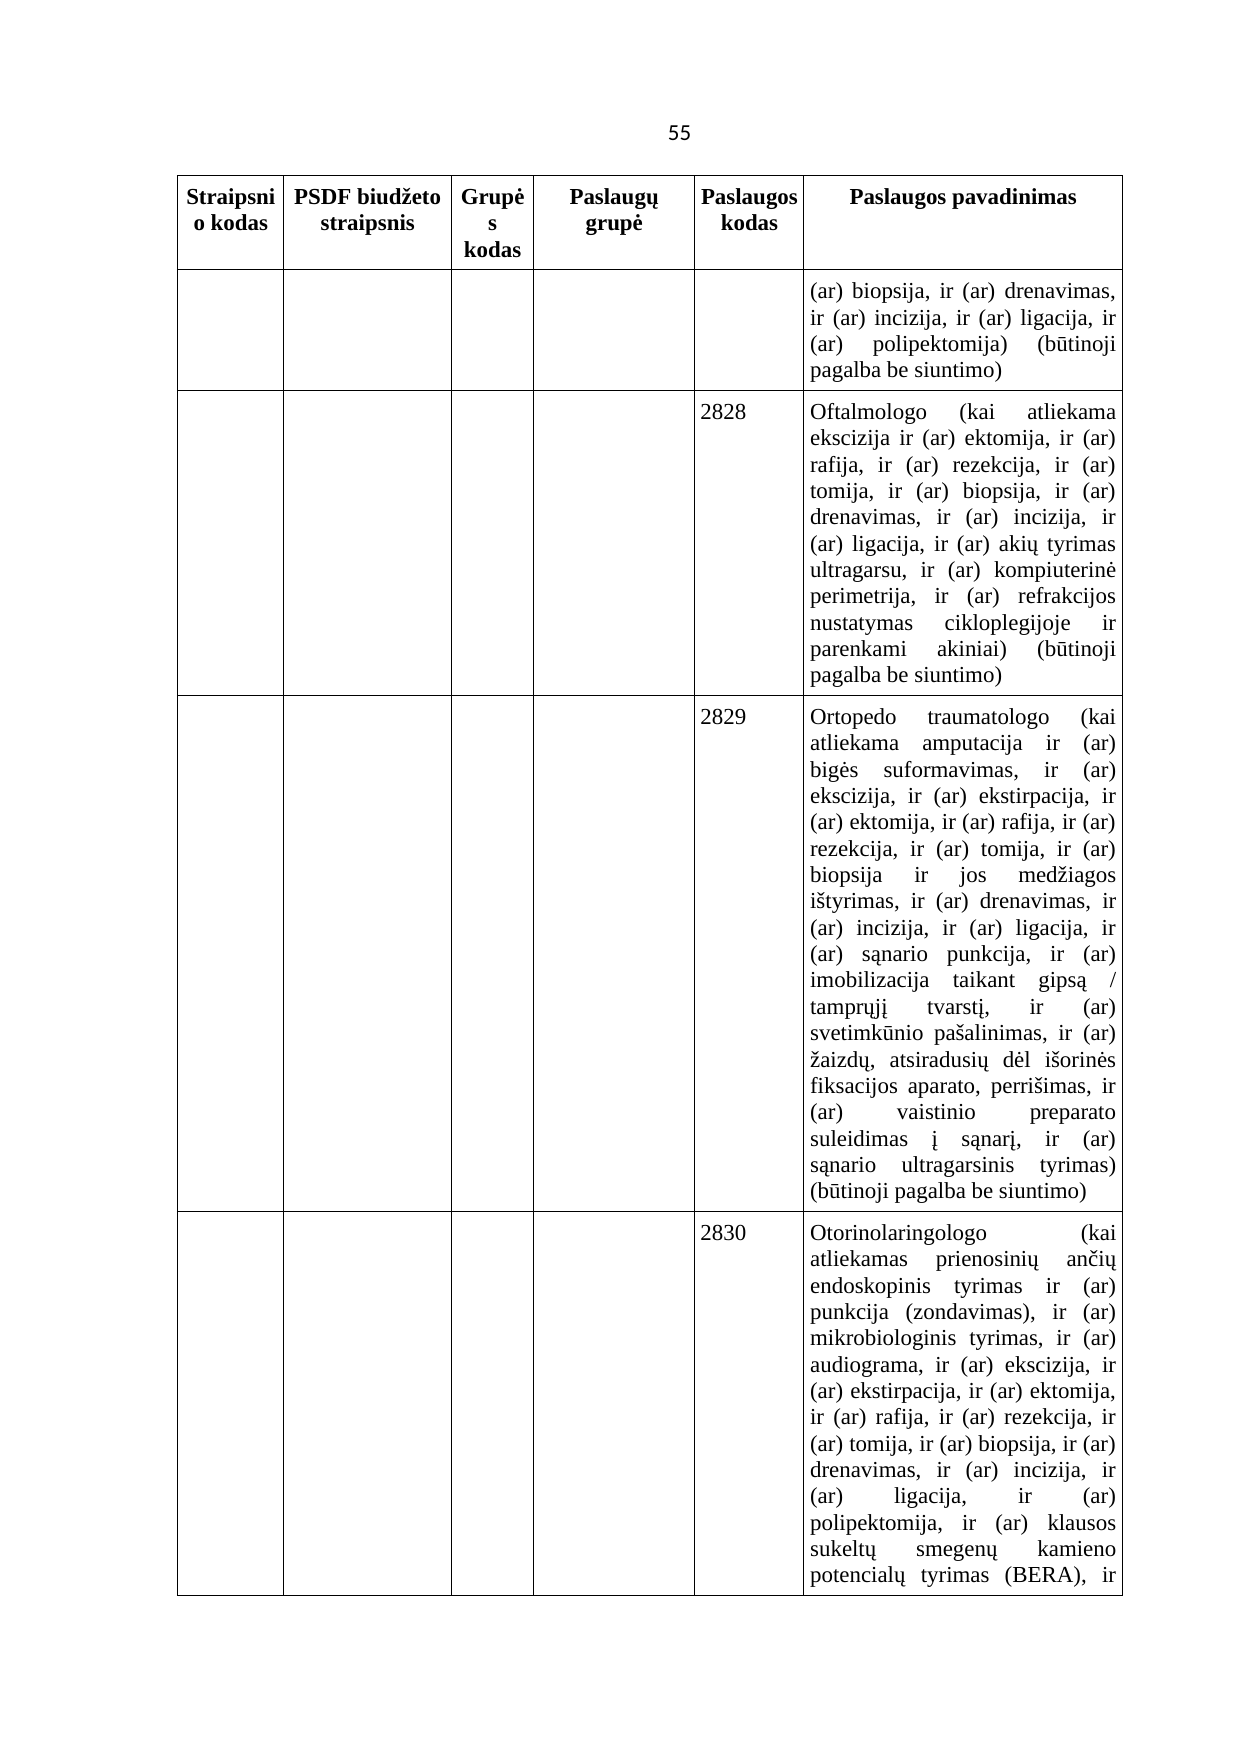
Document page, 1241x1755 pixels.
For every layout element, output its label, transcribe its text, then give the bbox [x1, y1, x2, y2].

table_cell [178, 696, 283, 1211]
table_header Paslaugų grupė [534, 176, 694, 269]
table_cell [284, 270, 451, 390]
table_cell [695, 270, 803, 390]
table_cell (ar) biopsija, ir (ar) drenavimas, ir (ar) incizija, ir (ar) ligacija, ir (ar) polipektomija) (būtinoji pagalba be siuntimo) [804, 270, 1122, 390]
table_header Straipsnio kodas [178, 176, 283, 269]
table_cell Otorinolaringologo (kai atliekamas prienosinių ančių endoskopinis tyrimas ir (ar) punkcija (zondavimas), ir (ar) mikrobiologinis tyrimas, ir (ar) audiograma, ir (ar) ekscizija, ir (ar) ekstirpacija, ir (ar) ektomija, ir (ar) rafija, ir (ar) rezekcija, ir (ar) tomija, ir (ar) biopsija, ir (ar) drenavimas, ir (ar) incizija, ir (ar) ligacija, ir (ar) polipektomija, ir (ar) klausos sukeltų smegenų kamieno potencialų tyrimas (BERA), ir [804, 1212, 1122, 1595]
table_cell [534, 270, 694, 390]
table_cell [452, 696, 533, 1211]
table_cell [284, 391, 451, 695]
table_cell [178, 1212, 283, 1595]
table_cell Ortopedo traumatologo (kai atliekama amputacija ir (ar) bigės suformavimas, ir (ar) ekscizija, ir (ar) ekstirpacija, ir (ar) ektomija, ir (ar) rafija, ir (ar) rezekcija, ir (ar) tomija, ir (ar) biopsija ir jos medžiagos ištyrimas, ir (ar) drenavimas, ir (ar) incizija, ir (ar) ligacija, ir (ar) sąnario punkcija, ir (ar) imobilizacija taikant gipsą / tamprųjį tvarstį, ir (ar) svetimkūnio pašalinimas, ir (ar) žaizdų, atsiradusių dėl išorinės fiksacijos aparato, perrišimas, ir (ar) vaistinio preparato suleidimas į sąnarį, ir (ar) sąnario ultragarsinis tyrimas) (būtinoji pagalba be siuntimo) [804, 696, 1122, 1211]
table_cell [452, 391, 533, 695]
table_cell [284, 1212, 451, 1595]
table_header Grupės kodas [452, 176, 533, 269]
table_cell [284, 696, 451, 1211]
table_cell [178, 391, 283, 695]
table_header PSDF biudžeto straipsnis [284, 176, 451, 269]
table_cell Oftalmologo (kai atliekama ekscizija ir (ar) ektomija, ir (ar) rafija, ir (ar) rezekcija, ir (ar) tomija, ir (ar) biopsija, ir (ar) drenavimas, ir (ar) incizija, ir (ar) ligacija, ir (ar) akių tyrimas ultragarsu, ir (ar) kompiuterinė perimetrija, ir (ar) refrakcijos nustatymas cikloplegijoje ir parenkami akiniai) (būtinoji pagalba be siuntimo) [804, 391, 1122, 695]
table_cell [452, 1212, 533, 1595]
table_cell 2830 [695, 1212, 803, 1595]
table_cell [178, 270, 283, 390]
table_cell [534, 696, 694, 1211]
table_cell 2828 [695, 391, 803, 695]
table_cell [534, 391, 694, 695]
table_cell [452, 270, 533, 390]
table_header Paslaugos kodas [695, 176, 803, 269]
table_cell [534, 1212, 694, 1595]
table_cell 2829 [695, 696, 803, 1211]
table_header Paslaugos pavadinimas [804, 176, 1122, 269]
